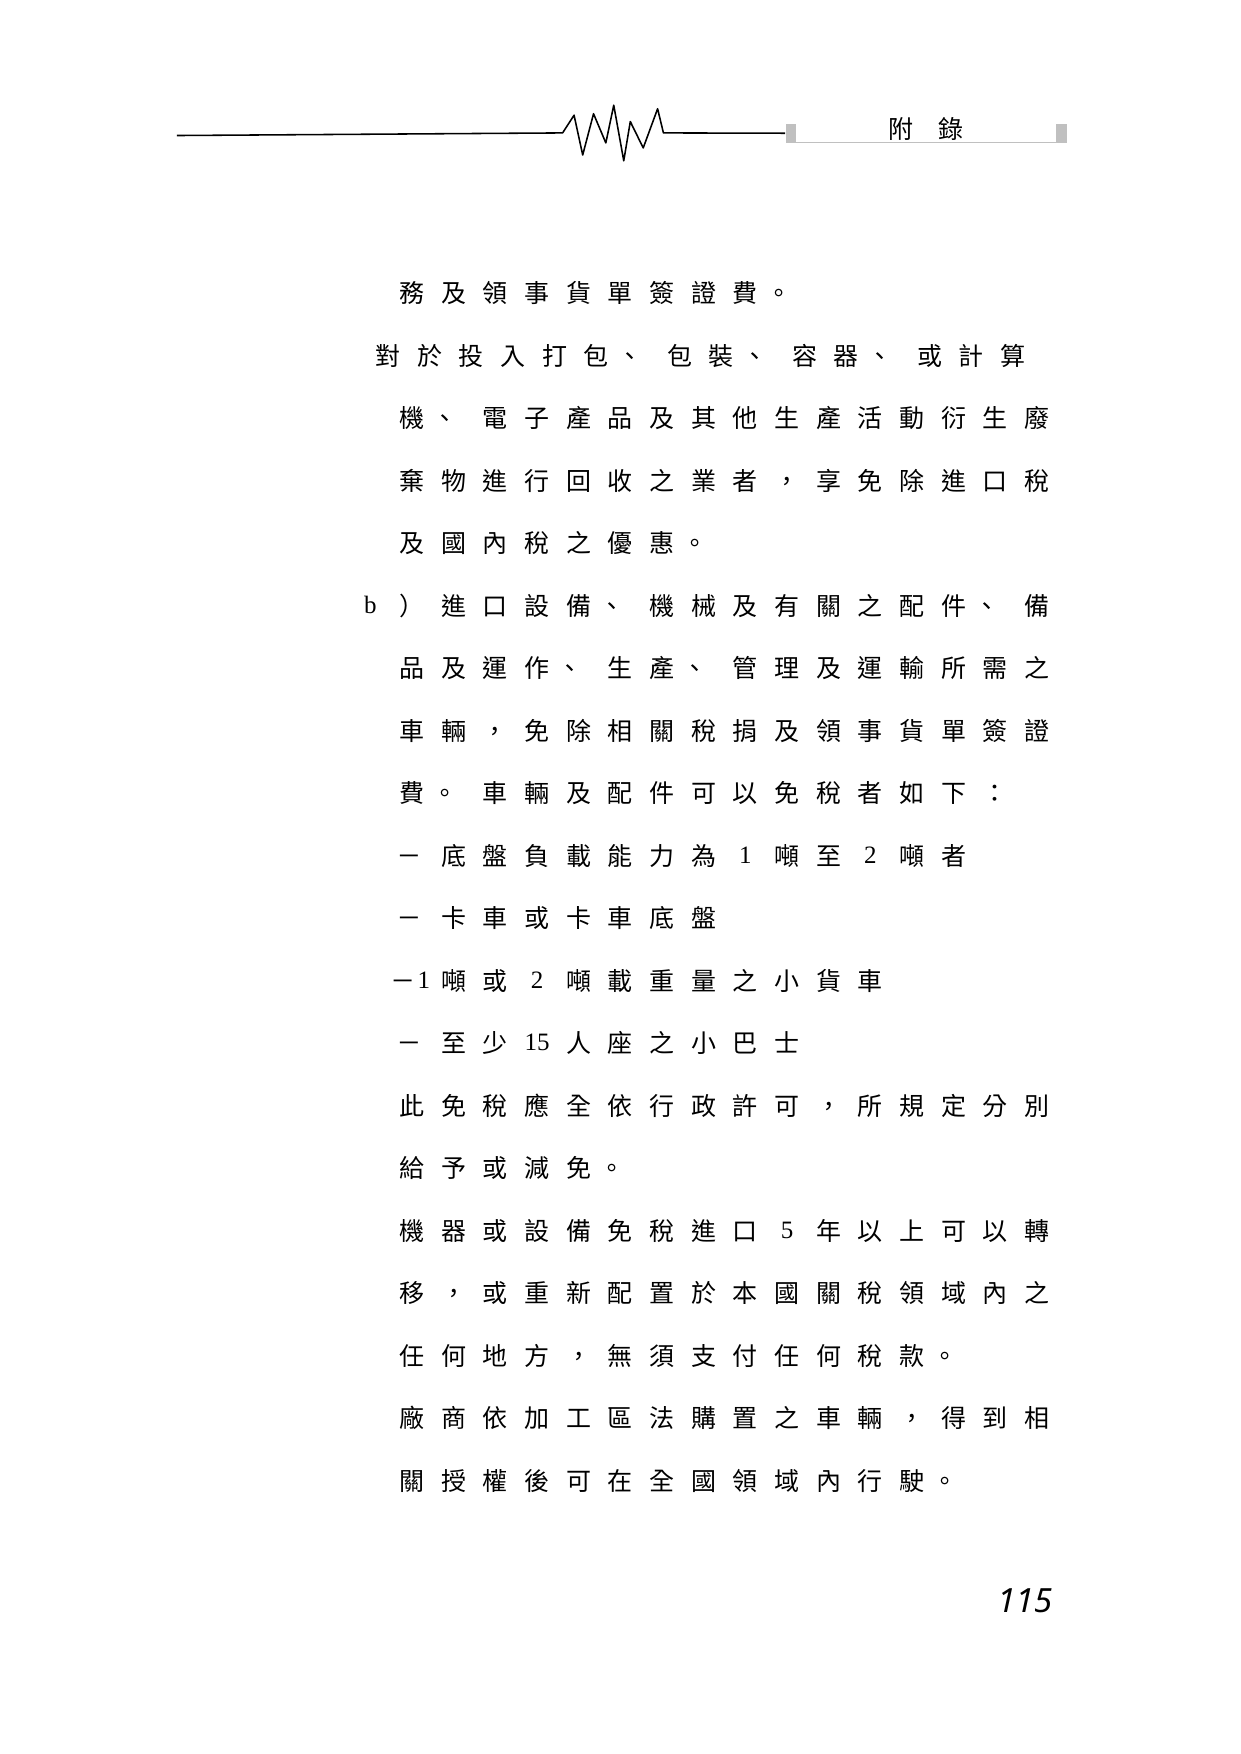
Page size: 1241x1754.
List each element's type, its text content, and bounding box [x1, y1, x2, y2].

text ─ 1噸或2噸載重量之小貨車 [367, 938, 1058, 1000]
text 廠商依加工區法購置之車輛，得到相關授權後可在全國領域內行駛。 [367, 1375, 1058, 1500]
text 此免稅應全依行政許可，所規定分別給予或減免。 [367, 1063, 1058, 1188]
text ─ 底盤負載能力為1噸至2噸者 [367, 813, 1058, 875]
text 對於投入打包、包裝、容器、或計算機、電子產品及其他生產活動衍生廢棄物進行回收之業者，享免除進口稅及國內稅之優惠。 [330, 313, 1058, 563]
text ─ 卡車或卡車底盤 [367, 875, 1058, 938]
text 機器或設備免稅進口5年以上可以轉移，或重新配置於本國關稅領域內之任何地方，無須支付任何稅款。 [367, 1188, 1058, 1375]
text b）進口設備、機械及有關之配件、備品及運作、生產、管理及運輸所需之車輛，免除相關稅捐及領事貨單簽證費。車輛及配件可以免稅者如下： [330, 563, 1058, 813]
text 務及領事貨單簽證費。 [330, 250, 1058, 313]
text ─ 至少15人座之小巴士 [367, 1000, 1058, 1063]
